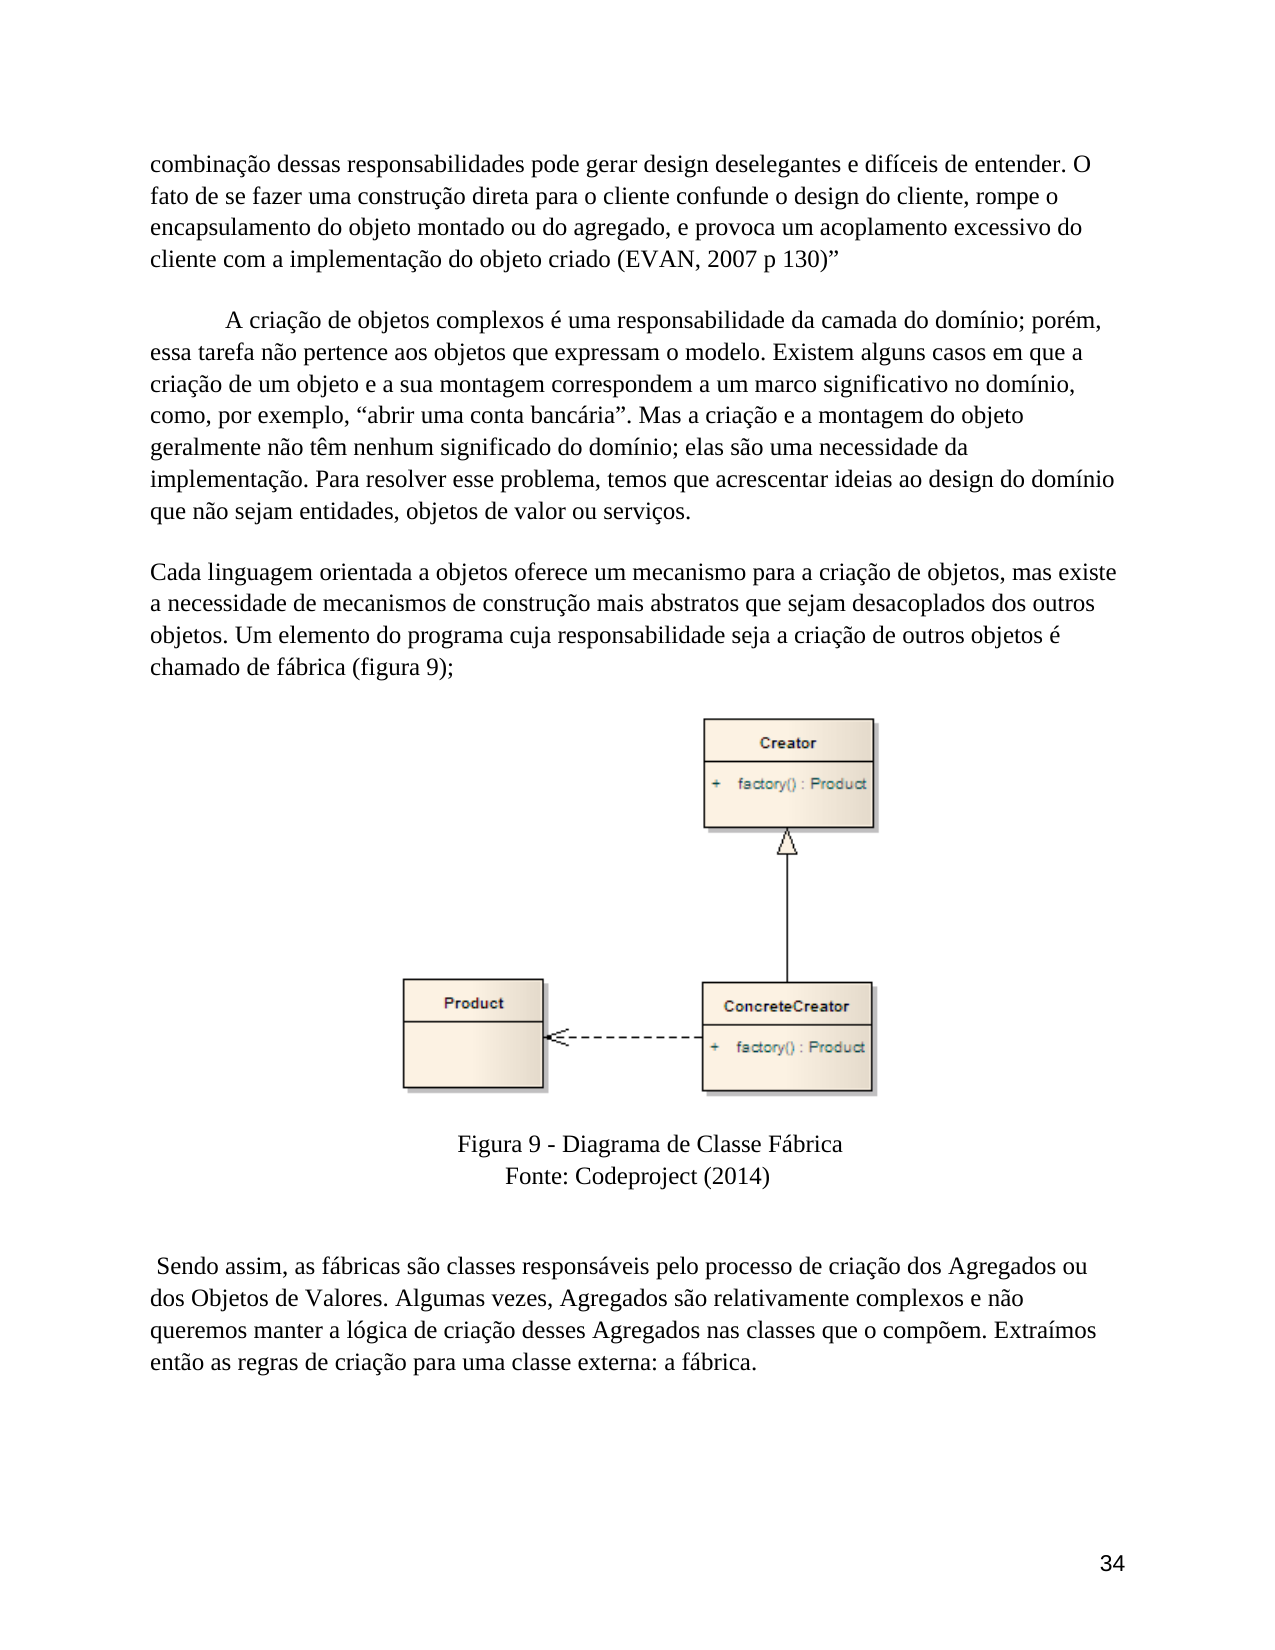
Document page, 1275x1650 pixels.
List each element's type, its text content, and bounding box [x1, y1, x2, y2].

picture [375, 703, 901, 1109]
text Cada linguagem orientada a objetos oferece um mecanismo para a criação de objetos, mas existe a necessidade de mecanismos de construção mais abstratos que sejam desacoplados dos outros objetos. Um elemento do programa cuja responsabilidade seja a criação de outros objetos é chamado de fábrica (figura 9); [150, 558, 1125, 681]
text A criação de objetos complexos é uma responsabilidade da camada do domínio; porém, essa tarefa não pertence aos objetos que expressam o modelo. Existem alguns casos em que a criação de um objeto e a sua montagem correspondem a um marco significativo no domínio, como, por exemplo, “abrir uma conta bancária”. Mas a criação e a montagem do objeto geralmente não têm nenhum significado do domínio; elas são uma necessidade da implementação. Para resolver esse problema, temos que acrescentar ideias ao design do domínio que não sejam entidades, objetos de valor ou serviços. [150, 306, 1125, 524]
text combinação dessas responsabilidades pode gerar design deselegantes e difíceis de entender. O fato de se fazer uma construção direta para o cliente confunde o design do cliente, rompe o encapsulamento do objeto montado ou do agregado, e provoca um acoplamento excessivo do cliente com a implementação do objeto criado (EVAN, 2007 p 130)” [150, 150, 1125, 273]
text Sendo assim, as fábricas são classes responsáveis pelo processo de criação dos Agregados ou dos Objetos de Valores. Algumas vezes, Agregados são relativamente complexos e não queremos manter a lógica de criação desses Agregados nas classes que o compõem. Extraímos então as regras de criação para uma classe externa: a fábrica. [150, 1252, 1125, 1375]
text Fonte: Codeproject (2014) [150, 1162, 1125, 1190]
text Figura 9 - Diagrama de Classe Fábrica [150, 1131, 1125, 1158]
